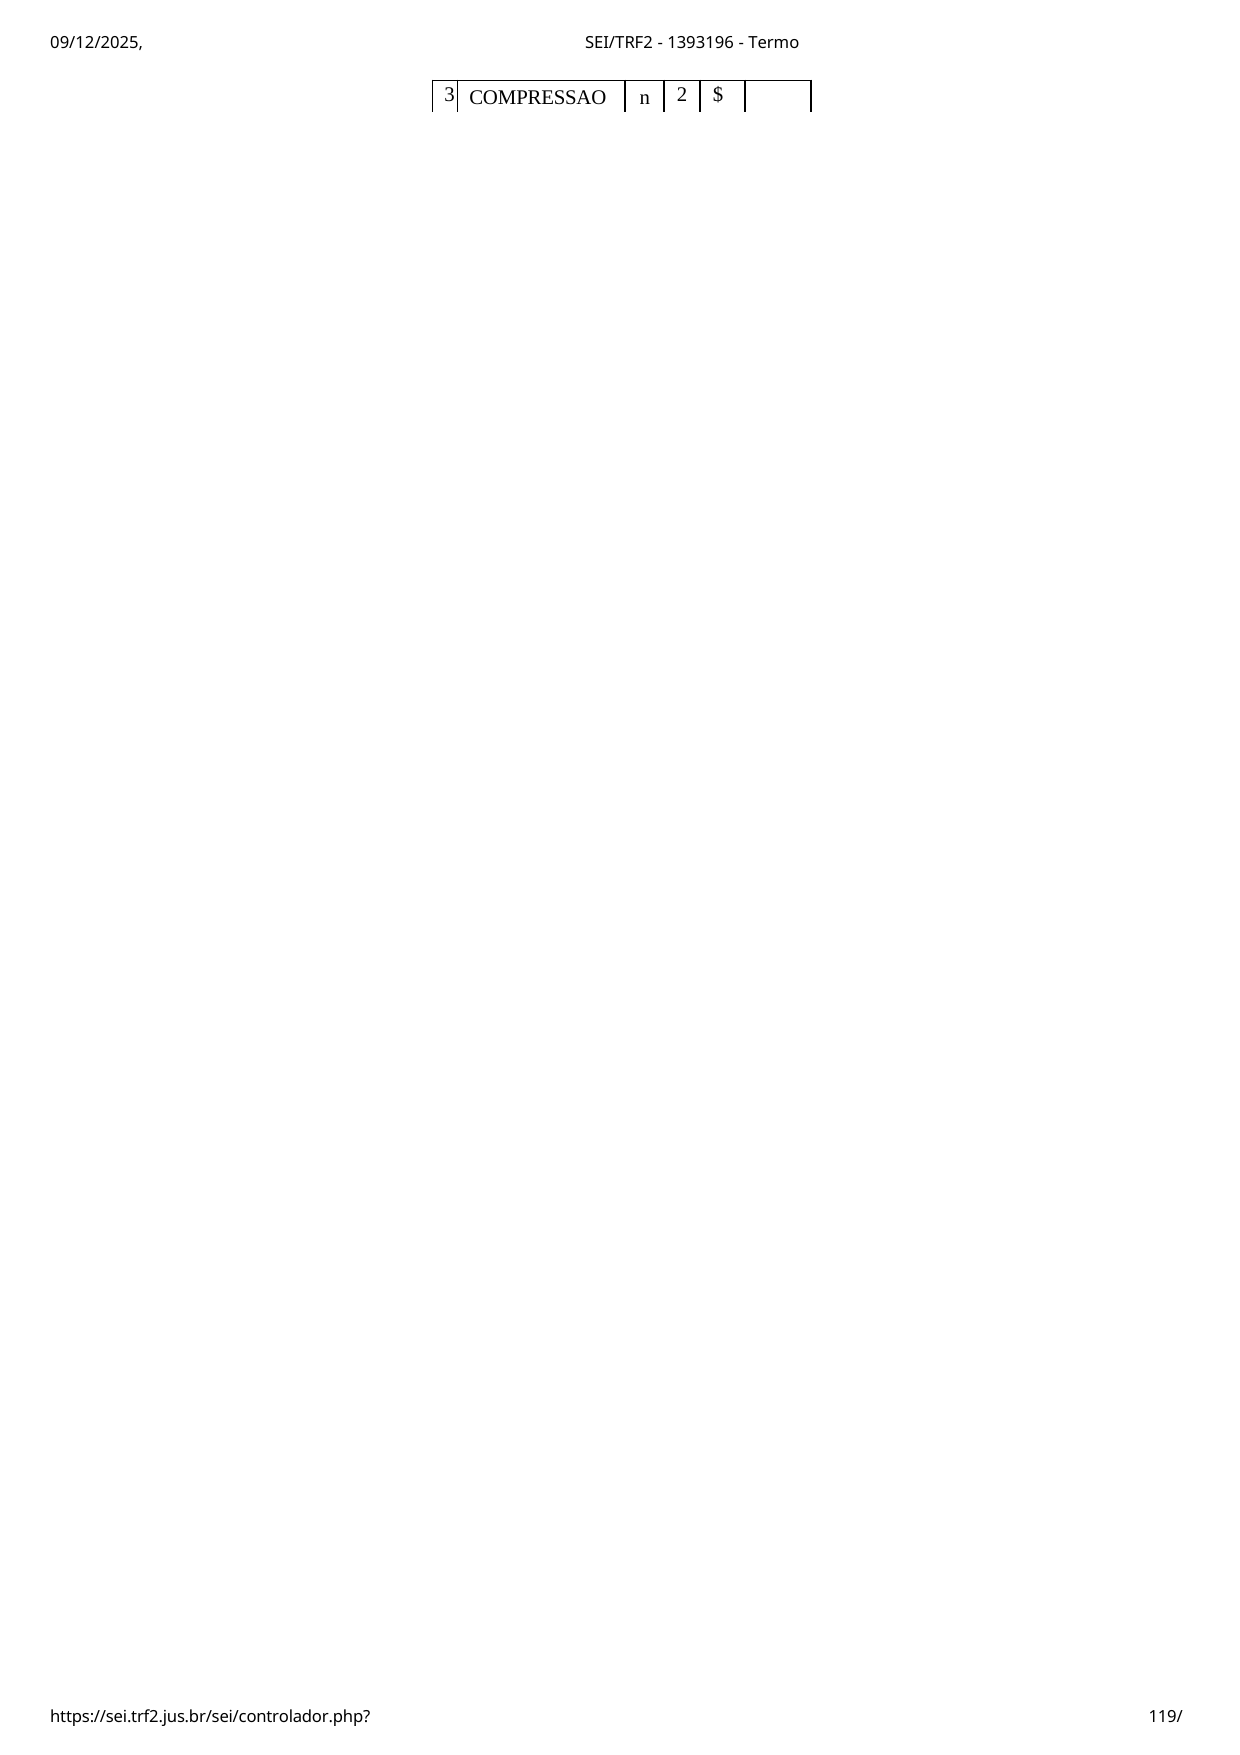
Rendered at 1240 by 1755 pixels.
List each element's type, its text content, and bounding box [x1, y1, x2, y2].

table_cell 3 [433, 81, 457, 112]
table_cell n [626, 81, 663, 112]
table_cell $ [701, 81, 744, 112]
table_cell [746, 81, 810, 112]
table_cell COMPRESSAO [458, 81, 624, 112]
table_cell 2 [665, 81, 699, 112]
